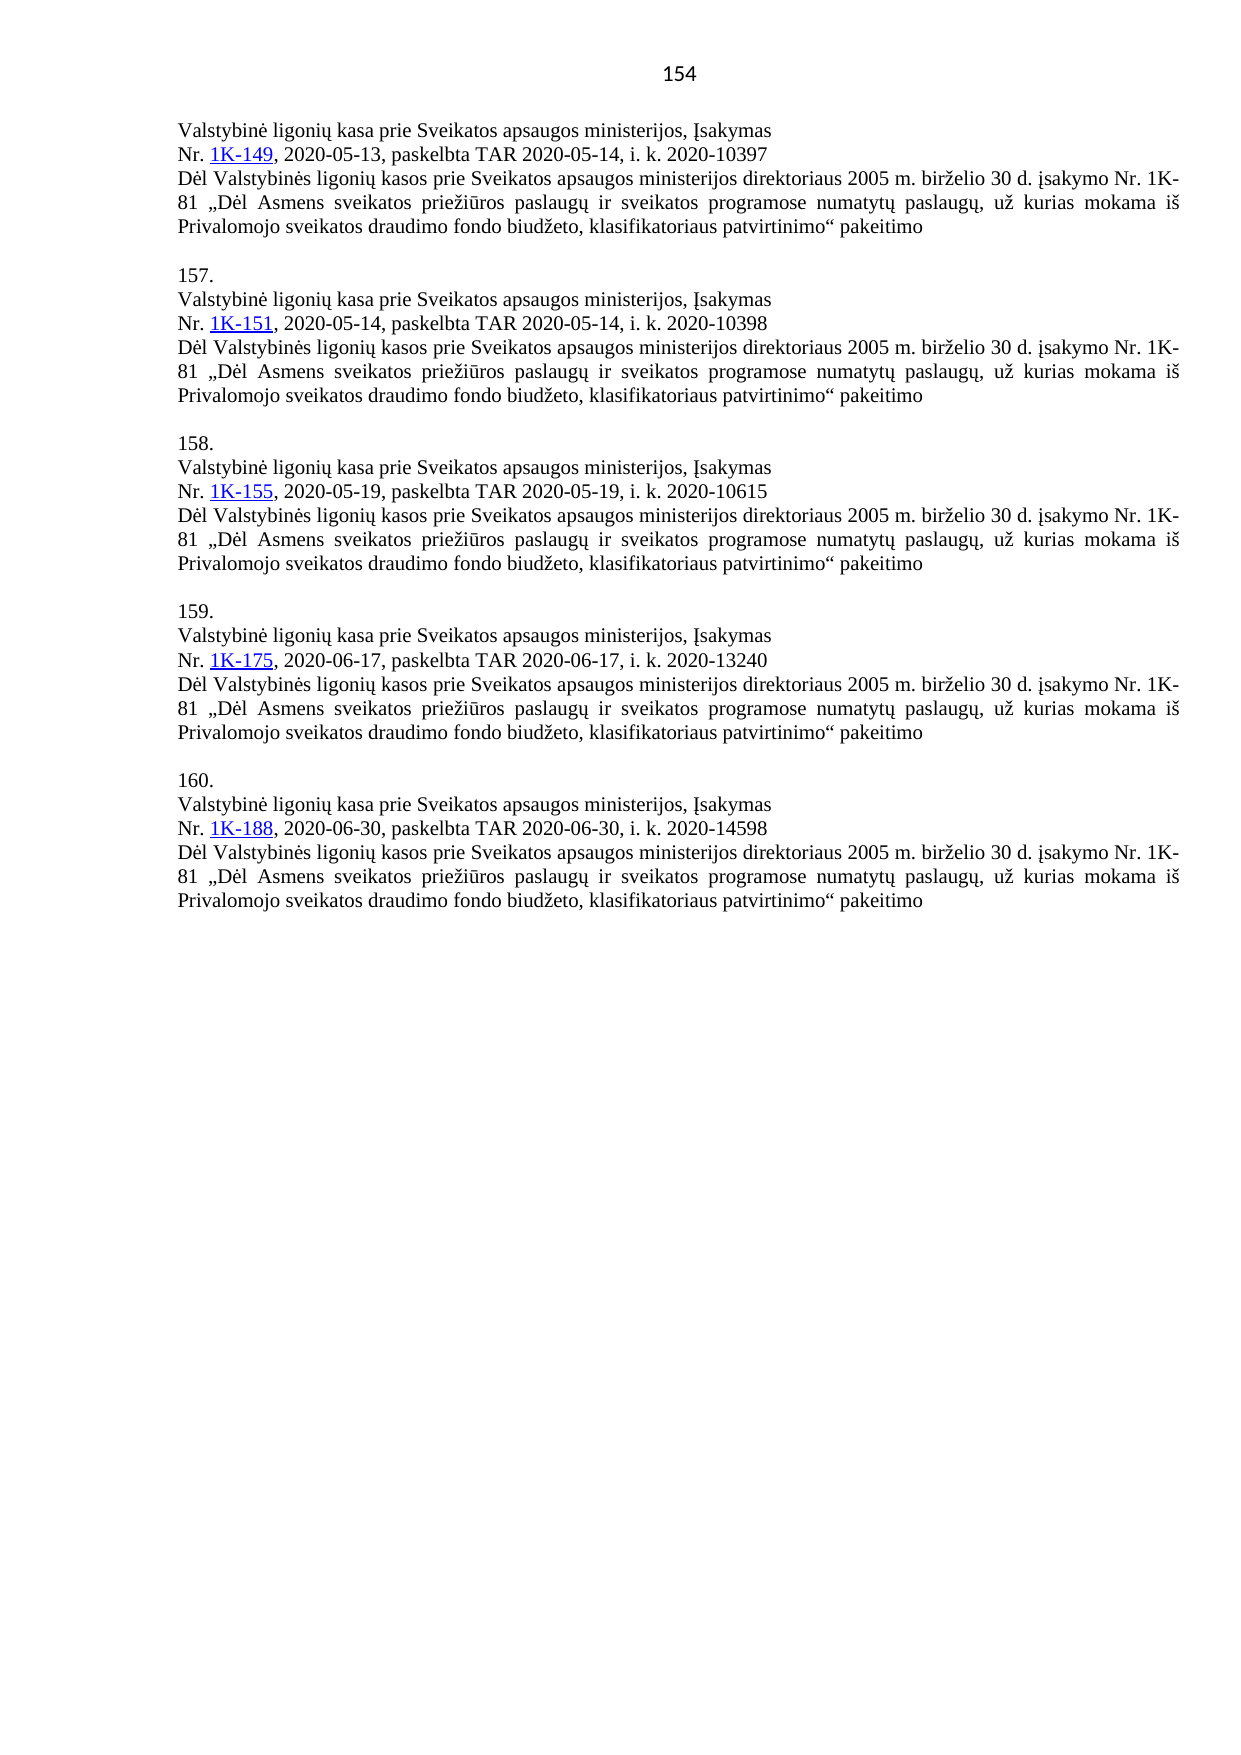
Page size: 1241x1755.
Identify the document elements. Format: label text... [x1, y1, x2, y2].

text Nr. 1K-175, 2020-06-17, paskelbta TAR 2020-06-17, i. k. 2020-13240 [177, 647, 1181, 672]
text Valstybinė ligonių kasa prie Sveikatos apsaugos ministerijos, Įsakymas [177, 623, 1181, 647]
text Valstybinė ligonių kasa prie Sveikatos apsaugos ministerijos, Įsakymas [177, 455, 1181, 479]
text Dėl Valstybinės ligonių kasos prie Sveikatos apsaugos ministerijos direktoriaus 2005 m. birželio 30 d. įsakymo Nr. 1K-81 „Dėl Asmens sveikatos priežiūros paslaugų ir sveikatos programose numatytų paslaugų, už kurias mokama iš Privalomojo sveikatos draudimo fondo biudžeto, klasifikatoriaus patvirtinimo“ pakeitimo [177, 503, 1181, 575]
text Dėl Valstybinės ligonių kasos prie Sveikatos apsaugos ministerijos direktoriaus 2005 m. birželio 30 d. įsakymo Nr. 1K-81 „Dėl Asmens sveikatos priežiūros paslaugų ir sveikatos programose numatytų paslaugų, už kurias mokama iš Privalomojo sveikatos draudimo fondo biudžeto, klasifikatoriaus patvirtinimo“ pakeitimo [177, 672, 1181, 744]
text Nr. 1K-155, 2020-05-19, paskelbta TAR 2020-05-19, i. k. 2020-10615 [177, 479, 1181, 503]
text 158. [177, 431, 1181, 455]
text 157. [177, 262, 1181, 287]
text Nr. 1K-151, 2020-05-14, paskelbta TAR 2020-05-14, i. k. 2020-10398 [177, 311, 1181, 335]
text 160. [177, 768, 1181, 792]
text Dėl Valstybinės ligonių kasos prie Sveikatos apsaugos ministerijos direktoriaus 2005 m. birželio 30 d. įsakymo Nr. 1K-81 „Dėl Asmens sveikatos priežiūros paslaugų ir sveikatos programose numatytų paslaugų, už kurias mokama iš Privalomojo sveikatos draudimo fondo biudžeto, klasifikatoriaus patvirtinimo“ pakeitimo [177, 335, 1181, 407]
text Nr. 1K-149, 2020-05-13, paskelbta TAR 2020-05-14, i. k. 2020-10397 [177, 142, 1181, 166]
text Valstybinė ligonių kasa prie Sveikatos apsaugos ministerijos, Įsakymas [177, 792, 1181, 816]
text Dėl Valstybinės ligonių kasos prie Sveikatos apsaugos ministerijos direktoriaus 2005 m. birželio 30 d. įsakymo Nr. 1K-81 „Dėl Asmens sveikatos priežiūros paslaugų ir sveikatos programose numatytų paslaugų, už kurias mokama iš Privalomojo sveikatos draudimo fondo biudžeto, klasifikatoriaus patvirtinimo“ pakeitimo [177, 166, 1181, 238]
text Nr. 1K-188, 2020-06-30, paskelbta TAR 2020-06-30, i. k. 2020-14598 [177, 816, 1181, 840]
text 159. [177, 599, 1181, 623]
text Valstybinė ligonių kasa prie Sveikatos apsaugos ministerijos, Įsakymas [177, 287, 1181, 311]
text Dėl Valstybinės ligonių kasos prie Sveikatos apsaugos ministerijos direktoriaus 2005 m. birželio 30 d. įsakymo Nr. 1K-81 „Dėl Asmens sveikatos priežiūros paslaugų ir sveikatos programose numatytų paslaugų, už kurias mokama iš Privalomojo sveikatos draudimo fondo biudžeto, klasifikatoriaus patvirtinimo“ pakeitimo [177, 840, 1181, 912]
text Valstybinė ligonių kasa prie Sveikatos apsaugos ministerijos, Įsakymas [177, 118, 1181, 142]
